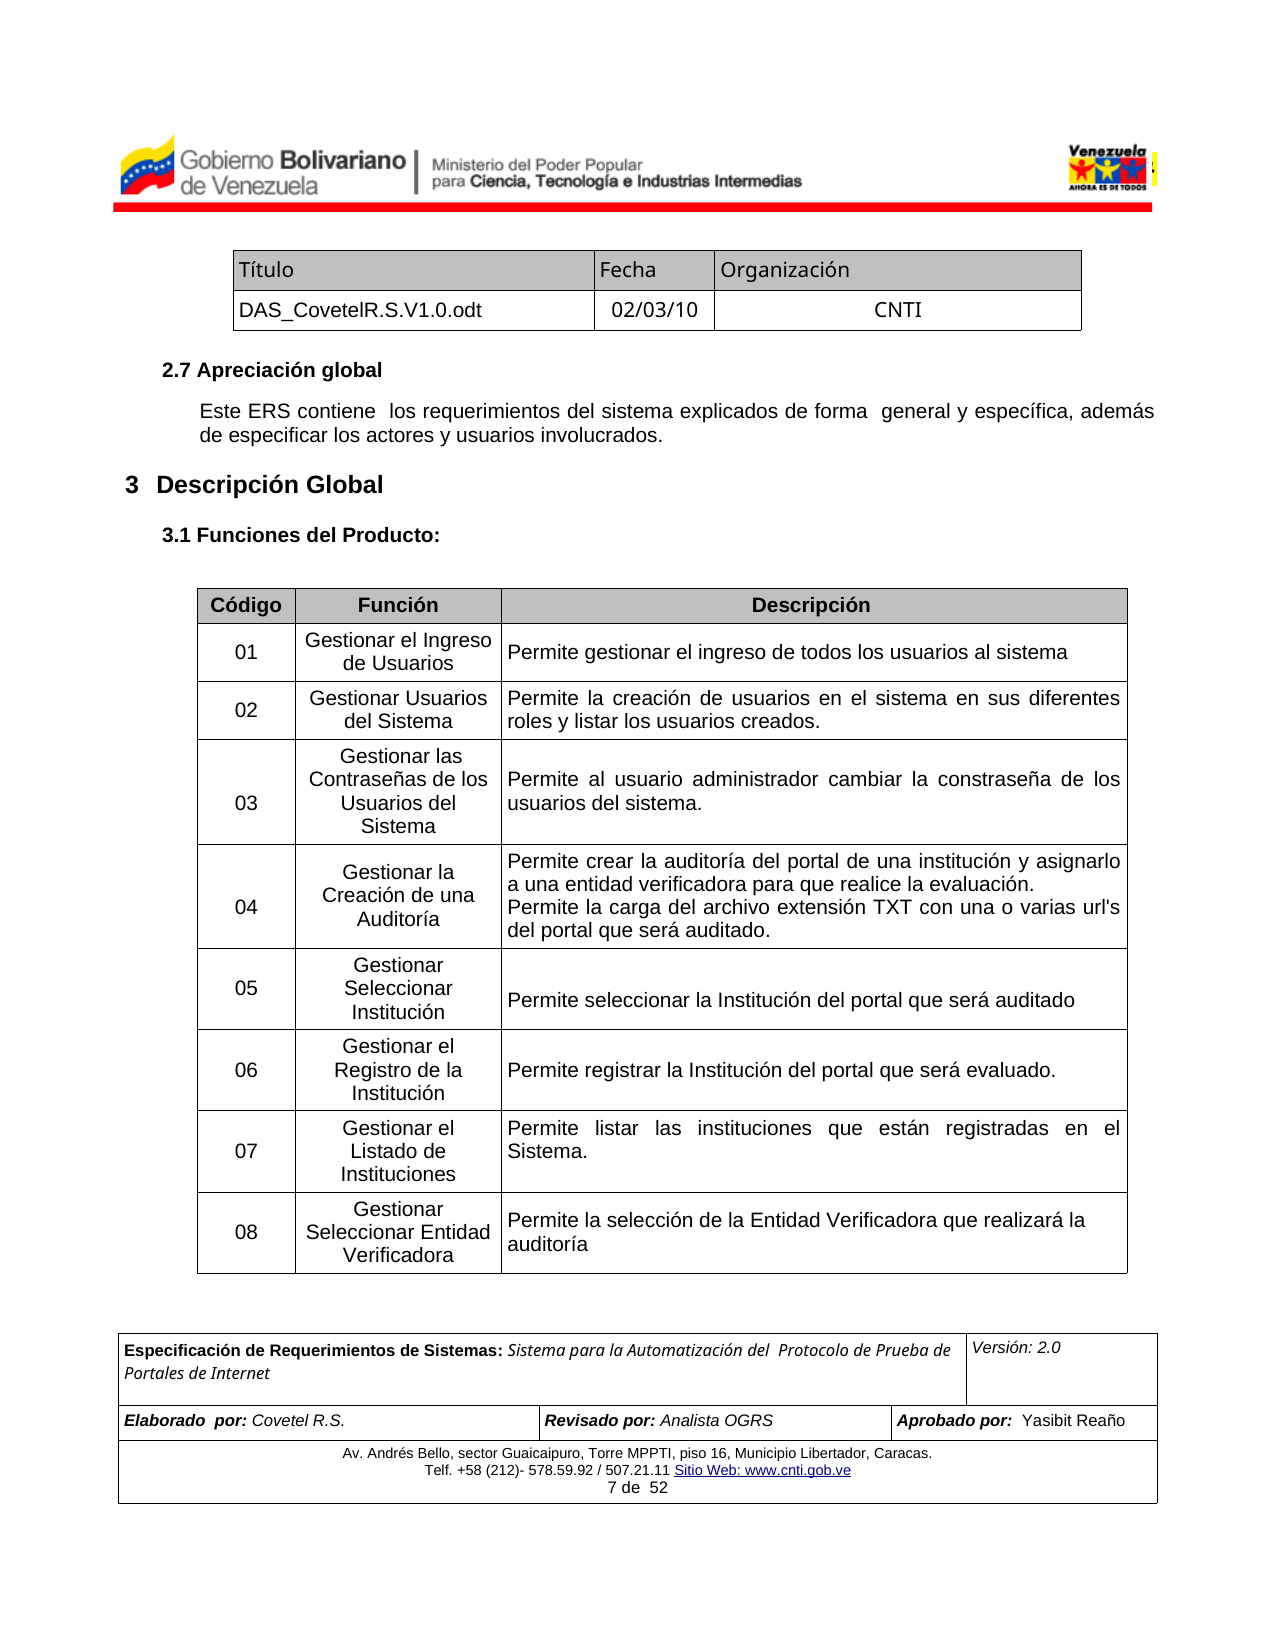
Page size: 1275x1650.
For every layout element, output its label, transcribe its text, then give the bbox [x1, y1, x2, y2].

table_header Función [296, 589, 501, 623]
table_cell Gestionar las Contraseñas de los Usuarios del Sistema [296, 740, 501, 843]
subtitle Funciones del Producto: [156, 524, 1157, 547]
table_cell Permite gestionar el ingreso de todos los usuarios al sistema [502, 624, 1127, 681]
table_cell DAS_CovetelR.S.V1.0.odt [234, 291, 594, 330]
table_cell Gestionar Seleccionar Institución [296, 949, 501, 1029]
table_cell 05 [198, 949, 295, 1029]
table_cell 08 [198, 1193, 295, 1273]
table_header Descripción [502, 589, 1127, 623]
table_cell Permite crear la auditoría del portal de una institución y asignarlo a una entidad verificadora para que realice la evaluación. Permite la carga del archivo extensión TXT con una o varias url's del portal que será auditado. [502, 845, 1127, 948]
text Este ERS contiene los requerimientos del sistema explicados de forma general y específica, además de especificar los actores y usuarios involucrados. [199, 400, 1157, 446]
table_cell 03/02/10 [595, 291, 714, 330]
table_cell 04 [198, 845, 295, 948]
table_cell Permite la selección de la Entidad Verificadora que realizará la auditoría [502, 1193, 1127, 1273]
table_cell 01 [198, 624, 295, 681]
table_header Organización [715, 251, 1081, 290]
table_cell CNTI [715, 291, 1081, 330]
table_header Código [198, 589, 295, 623]
table_cell Gestionar el Ingreso de Usuarios [296, 624, 501, 681]
table_cell Permite la creación de usuarios en el sistema en sus diferentes roles y listar los usuarios creados. [502, 682, 1127, 739]
table_cell 06 [198, 1030, 295, 1110]
table_cell Permite al usuario administrador cambiar la constraseña de los usuarios del sistema. [502, 740, 1127, 843]
table_cell Gestionar Seleccionar Entidad Verificadora [296, 1193, 501, 1273]
table_cell 07 [198, 1111, 295, 1192]
table_cell Gestionar el Registro de la Institución [296, 1030, 501, 1110]
subtitle Apreciación global [156, 359, 1157, 382]
table_header Fecha [595, 251, 714, 290]
table_cell Permite listar las instituciones que están registradas en el Sistema. [502, 1111, 1127, 1192]
table_cell 02 [198, 682, 295, 739]
table_cell 03 [198, 740, 295, 843]
table_cell Permite registrar la Institución del portal que será evaluado. [502, 1030, 1127, 1110]
table_cell Gestionar el Listado de Instituciones [296, 1111, 501, 1192]
table_cell Permite seleccionar la Institución del portal que será auditado [502, 949, 1127, 1029]
table_cell Gestionar Usuarios del Sistema [296, 682, 501, 739]
table_cell Gestionar la Creación de una Auditoría [296, 845, 501, 948]
picture [113, 126, 1153, 212]
subtitle Descripción Global [118, 471, 1157, 499]
table_header Título [234, 251, 594, 290]
